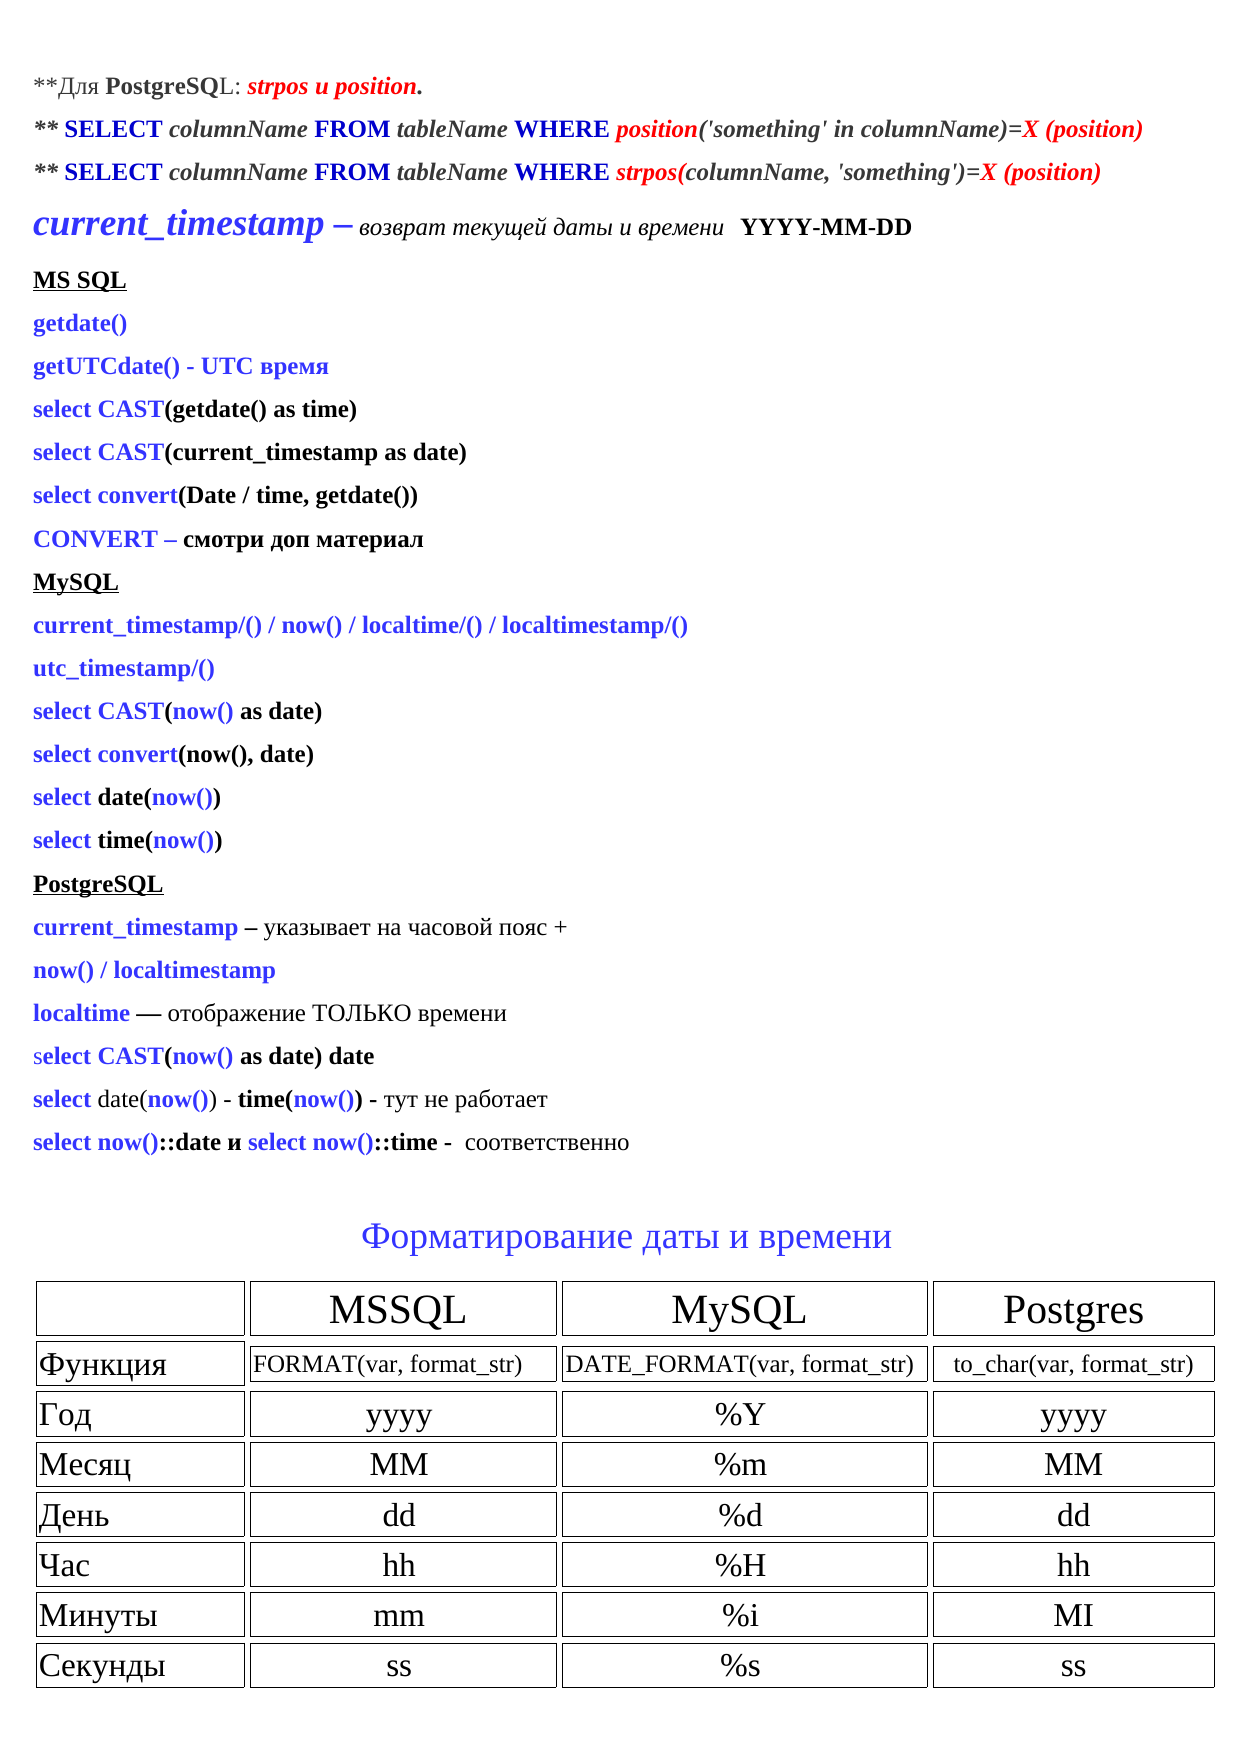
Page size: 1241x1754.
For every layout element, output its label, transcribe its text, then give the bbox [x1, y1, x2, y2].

table_cell mm [247, 1589, 559, 1639]
text select time(now()) [33, 826, 1220, 854]
text select date(now()) [33, 782, 1220, 811]
table_cell %H [559, 1539, 930, 1589]
text select now()::date и select now()::time - соответственно [33, 1127, 1220, 1156]
text select date(now()) - time(now()) - тут не работает [33, 1084, 1220, 1113]
table_cell FORMAT(var, format_str) [247, 1338, 559, 1388]
table_cell Год [33, 1389, 247, 1439]
table_header Postgres [930, 1279, 1217, 1338]
text getUTCdate() - UTC время [33, 351, 1220, 380]
text MySQL [33, 567, 1220, 596]
table_cell %Y [559, 1389, 930, 1439]
text MS SQL [33, 265, 1220, 294]
table_cell %s [559, 1640, 930, 1690]
text **Для PostgreSQL: strpos и position. [33, 71, 1217, 100]
table_cell hh [930, 1539, 1217, 1589]
text select convert(Date / time, getdate()) [33, 481, 1220, 509]
text CONVERT – смотри доп материал [33, 524, 1220, 552]
table_cell ss [930, 1640, 1217, 1690]
table_cell MI [930, 1589, 1217, 1639]
table_cell %i [559, 1589, 930, 1639]
text ** SELECT columnName FROM tableName WHERE position('something' in columnName)=X (position) [33, 114, 1217, 143]
text select CAST(current_timestamp as date) [33, 437, 1220, 466]
table_cell yyyy [247, 1389, 559, 1439]
text current_timestamp/() / now() / localtime/() / localtimestamp/() [33, 610, 1220, 639]
table_cell ss [247, 1640, 559, 1690]
table_cell Месяц [33, 1439, 247, 1489]
text current_timestamp – возврат текущей даты и времени YYYY-MM-DD [33, 200, 1220, 243]
table_cell dd [930, 1489, 1217, 1539]
text current_timestamp – указывает на часовой пояс + [33, 912, 1220, 941]
table_cell Час [33, 1539, 247, 1589]
table_cell dd [247, 1489, 559, 1539]
table_cell Секунды [33, 1640, 247, 1690]
text utc_timestamp/() [33, 653, 1220, 682]
text ** SELECT columnName FROM tableName WHERE strpos(columnName, 'something')=X (position) [33, 157, 1220, 186]
table_cell День [33, 1489, 247, 1539]
text select convert(now(), date) [33, 739, 1220, 768]
table_cell MM [930, 1439, 1217, 1489]
text select CAST(now() as date) [33, 696, 1220, 725]
table_cell %m [559, 1439, 930, 1489]
text localtime — отображение ТОЛЬКО времени [33, 998, 1220, 1027]
text getdate() [33, 308, 1220, 337]
table_cell MM [247, 1439, 559, 1489]
text now() / localtimestamp [33, 955, 1220, 984]
text select CAST(getdate() as time) [33, 394, 1220, 423]
table_cell Минуты [33, 1589, 247, 1639]
table_cell Функция [33, 1338, 247, 1388]
table_cell DATE_FORMAT(var, format_str) [559, 1338, 930, 1388]
table_header MySQL [559, 1279, 930, 1338]
text Форматирование даты и времени [33, 1214, 1220, 1257]
table_cell %d [559, 1489, 930, 1539]
text select CAST(now() as date) date [33, 1041, 1220, 1070]
table_cell yyyy [930, 1389, 1217, 1439]
text PostgreSQL [33, 869, 1220, 897]
table_cell to_char(var, format_str) [930, 1338, 1217, 1388]
table_header MSSQL [247, 1279, 559, 1338]
table_header [33, 1279, 247, 1338]
table_cell hh [247, 1539, 559, 1589]
